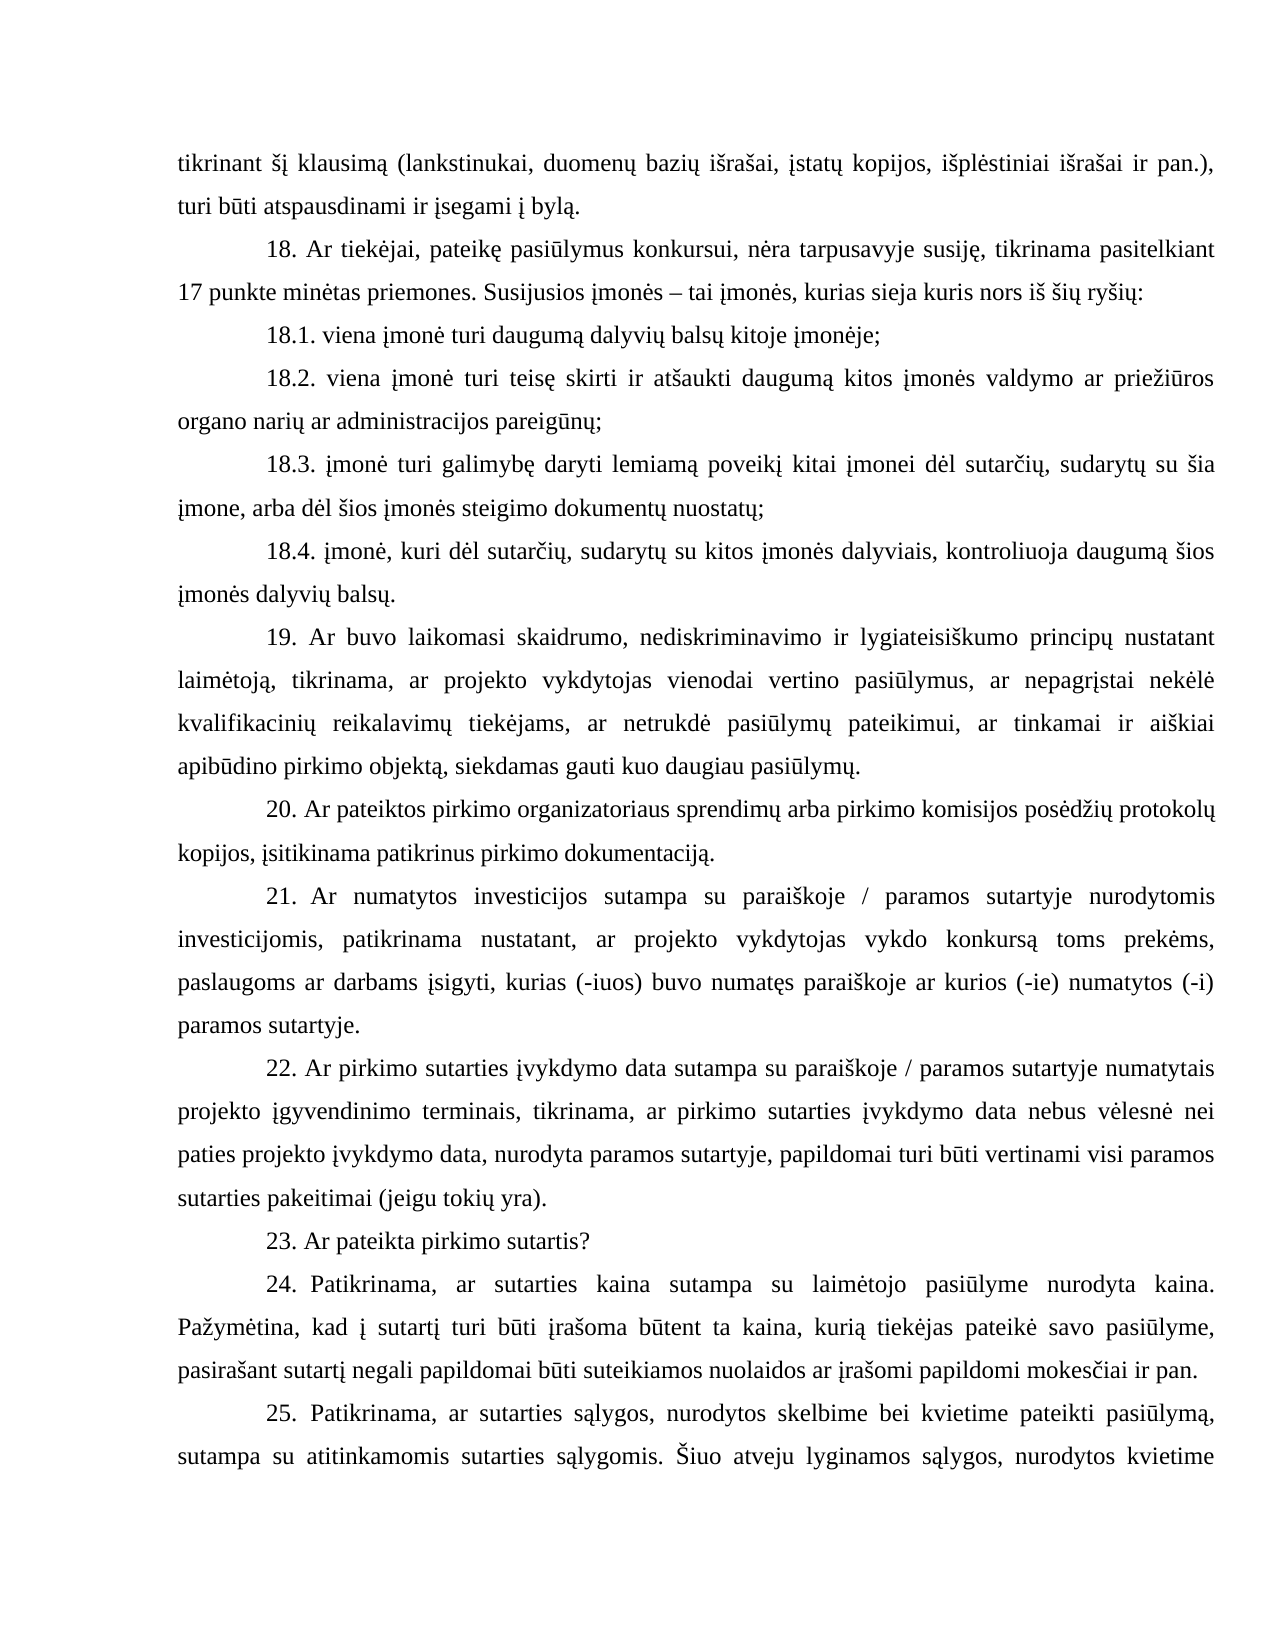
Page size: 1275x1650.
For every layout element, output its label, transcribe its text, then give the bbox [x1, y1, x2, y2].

text 18. Ar tiekėjai, pateikę pasiūlymus konkursui, nėra tarpusavyje susiję, tikrinama pasitelkiant 17 punkte minėtas priemones. Susijusios įmonės – tai įmonės, kurias sieja kuris nors iš šių ryšių: [177, 234, 1216, 306]
text 18.2. viena įmonė turi teisę skirti ir atšaukti daugumą kitos įmonės valdymo ar priežiūros organo narių ar administracijos pareigūnų; [177, 363, 1216, 435]
text 20. Ar pateiktos pirkimo organizatoriaus sprendimų arba pirkimo komisijos posėdžių protokolų kopijos, įsitikinama patikrinus pirkimo dokumentaciją. [177, 794, 1216, 866]
text 23. Ar pateikta pirkimo sutartis? [177, 1226, 1216, 1254]
text 18.3. įmonė turi galimybę daryti lemiamą poveikį kitai įmonei dėl sutarčių, sudarytų su šia įmone, arba dėl šios įmonės steigimo dokumentų nuostatų; [177, 449, 1216, 521]
text 24. Patikrinama, ar sutarties kaina sutampa su laimėtojo pasiūlyme nurodyta kaina. Pažymėtina, kad į sutartį turi būti įrašoma būtent ta kaina, kurią tiekėjas pateikė savo pasiūlyme, pasirašant sutartį negali papildomai būti suteikiamos nuolaidos ar įrašomi papildomi mokesčiai ir pan. [177, 1269, 1216, 1384]
text 18.4. įmonė, kuri dėl sutarčių, sudarytų su kitos įmonės dalyviais, kontroliuoja daugumą šios įmonės dalyvių balsų. [177, 536, 1216, 608]
text 19. Ar buvo laikomasi skaidrumo, nediskriminavimo ir lygiateisiškumo principų nustatant laimėtoją, tikrinama, ar projekto vykdytojas vienodai vertino pasiūlymus, ar nepagrįstai nekėlė kvalifikacinių reikalavimų tiekėjams, ar netrukdė pasiūlymų pateikimui, ar tinkamai ir aiškiai apibūdino pirkimo objektą, siekdamas gauti kuo daugiau pasiūlymų. [177, 622, 1216, 780]
text 25. Patikrinama, ar sutarties sąlygos, nurodytos skelbime bei kvietime pateikti pasiūlymą, sutampa su atitinkamomis sutarties sąlygomis. Šiuo atveju lyginamos sąlygos, nurodytos kvietime [177, 1398, 1216, 1470]
text tikrinant šį klausimą (lankstinukai, duomenų bazių išrašai, įstatų kopijos, išplėstiniai išrašai ir pan.), turi būti atspausdinami ir įsegami į bylą. [177, 148, 1216, 219]
text 22. Ar pirkimo sutarties įvykdymo data sutampa su paraiškoje / paramos sutartyje numatytais projekto įgyvendinimo terminais, tikrinama, ar pirkimo sutarties įvykdymo data nebus vėlesnė nei paties projekto įvykdymo data, nurodyta paramos sutartyje, papildomai turi būti vertinami visi paramos sutarties pakeitimai (jeigu tokių yra). [177, 1053, 1216, 1211]
text 18.1. viena įmonė turi daugumą dalyvių balsų kitoje įmonėje; [177, 320, 1216, 349]
text 21. Ar numatytos investicijos sutampa su paraiškoje / paramos sutartyje nurodytomis investicijomis, patikrinama nustatant, ar projekto vykdytojas vykdo konkursą toms prekėms, paslaugoms ar darbams įsigyti, kurias (-iuos) buvo numatęs paraiškoje ar kurios (-ie) numatytos (-i) paramos sutartyje. [177, 881, 1216, 1039]
